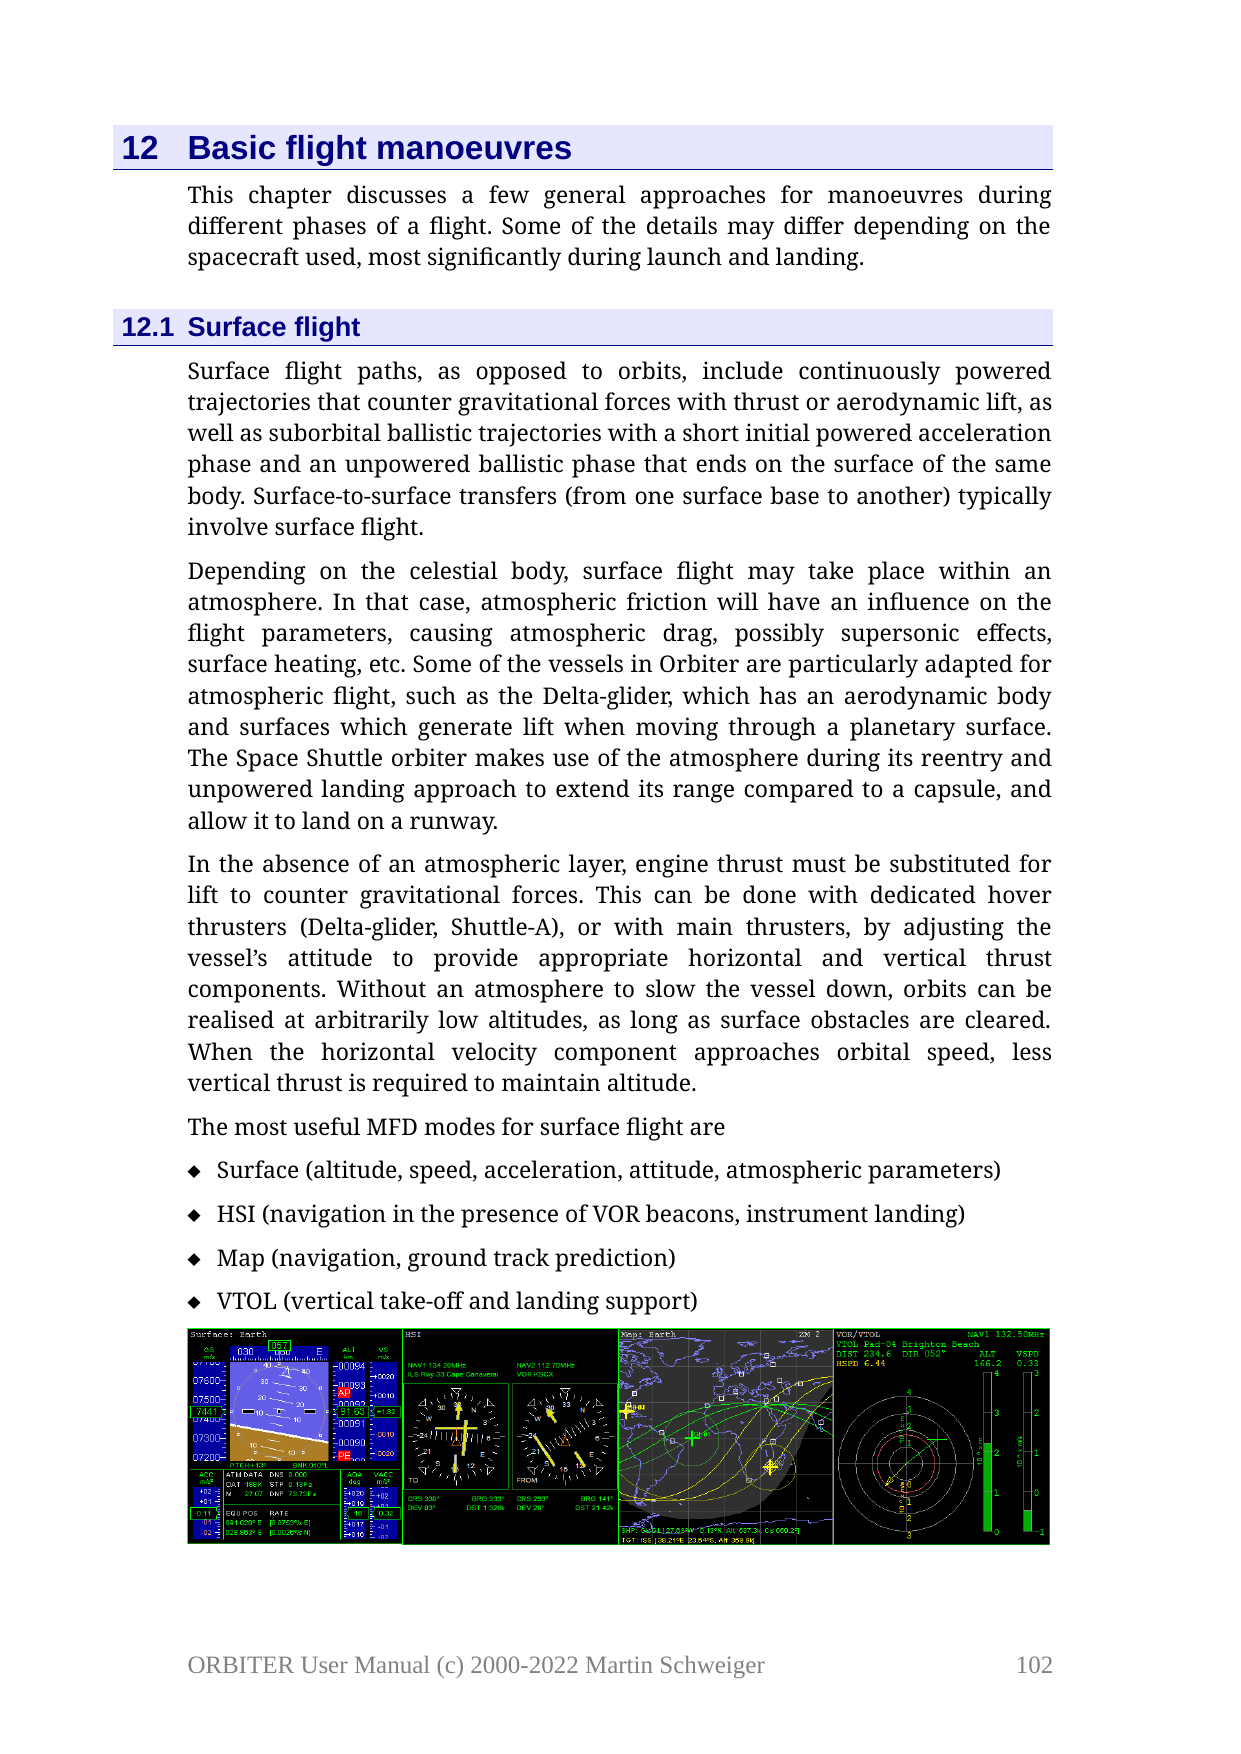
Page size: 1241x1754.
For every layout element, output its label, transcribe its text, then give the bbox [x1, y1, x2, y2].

list VTOL (vertical take-off and landing support) [187, 1285, 1053, 1316]
text The most useful MFD modes for surface flight are [187, 1110, 1053, 1141]
picture [187, 1328, 1050, 1545]
text Depending on the celestial body, surface flight may take place within an atmosphere. In that case, atmospheric friction will have an influence on the flight parameters, causing atmospheric drag, possibly supersonic effects, surface heating, etc. Some of the vessels in Orbiter are particularly adapted for atmospheric flight, such as the Delta-glider, which has an aerodynamic body and surfaces which generate lift when moving through a planetary surface. The Space Shuttle orbiter makes use of the atmosphere during its reentry and unpowered landing approach to extend its range compared to a capsule, and allow it to land on a runway. [187, 554, 1053, 835]
subtitle Basic flight manoeuvres [113, 125, 1053, 169]
text In the absence of an atmospheric layer, engine thrust must be substituted for lift to counter gravitational forces. This can be done with dedicated hover thrusters (Delta-glider, Shuttle-A), or with main thrusters, by adjusting the vessel’s attitude to provide appropriate horizontal and vertical thrust components. Without an atmosphere to slow the vessel down, orbits can be realised at arbitrarily low altitudes, as long as surface obstacles are cleared. When the horizontal velocity component approaches orbital speed, less vertical thrust is required to maintain altitude. [187, 848, 1053, 1098]
text This chapter discusses a few general approaches for manoeuvres during different phases of a flight. Some of the details may differ depending on the spacecraft used, most significantly during launch and landing. [187, 178, 1053, 272]
list Map (navigation, ground track prediction) [187, 1241, 1053, 1272]
list Surface (altitude, speed, acceleration, attitude, atmospheric parameters) [187, 1154, 1053, 1185]
list HSI (navigation in the presence of VOR beacons, instrument landing) [187, 1197, 1053, 1229]
text Surface flight paths, as opposed to orbits, include continuously powered trajectories that counter gravitational forces with thrust or aerodynamic lift, as well as suborbital ballistic trajectories with a short initial powered acceleration phase and an unpowered ballistic phase that ends on the surface of the same body. Surface-to-surface transfers (from one surface base to another) typically involve surface flight. [187, 354, 1053, 542]
subtitle Surface flight [113, 309, 1053, 345]
